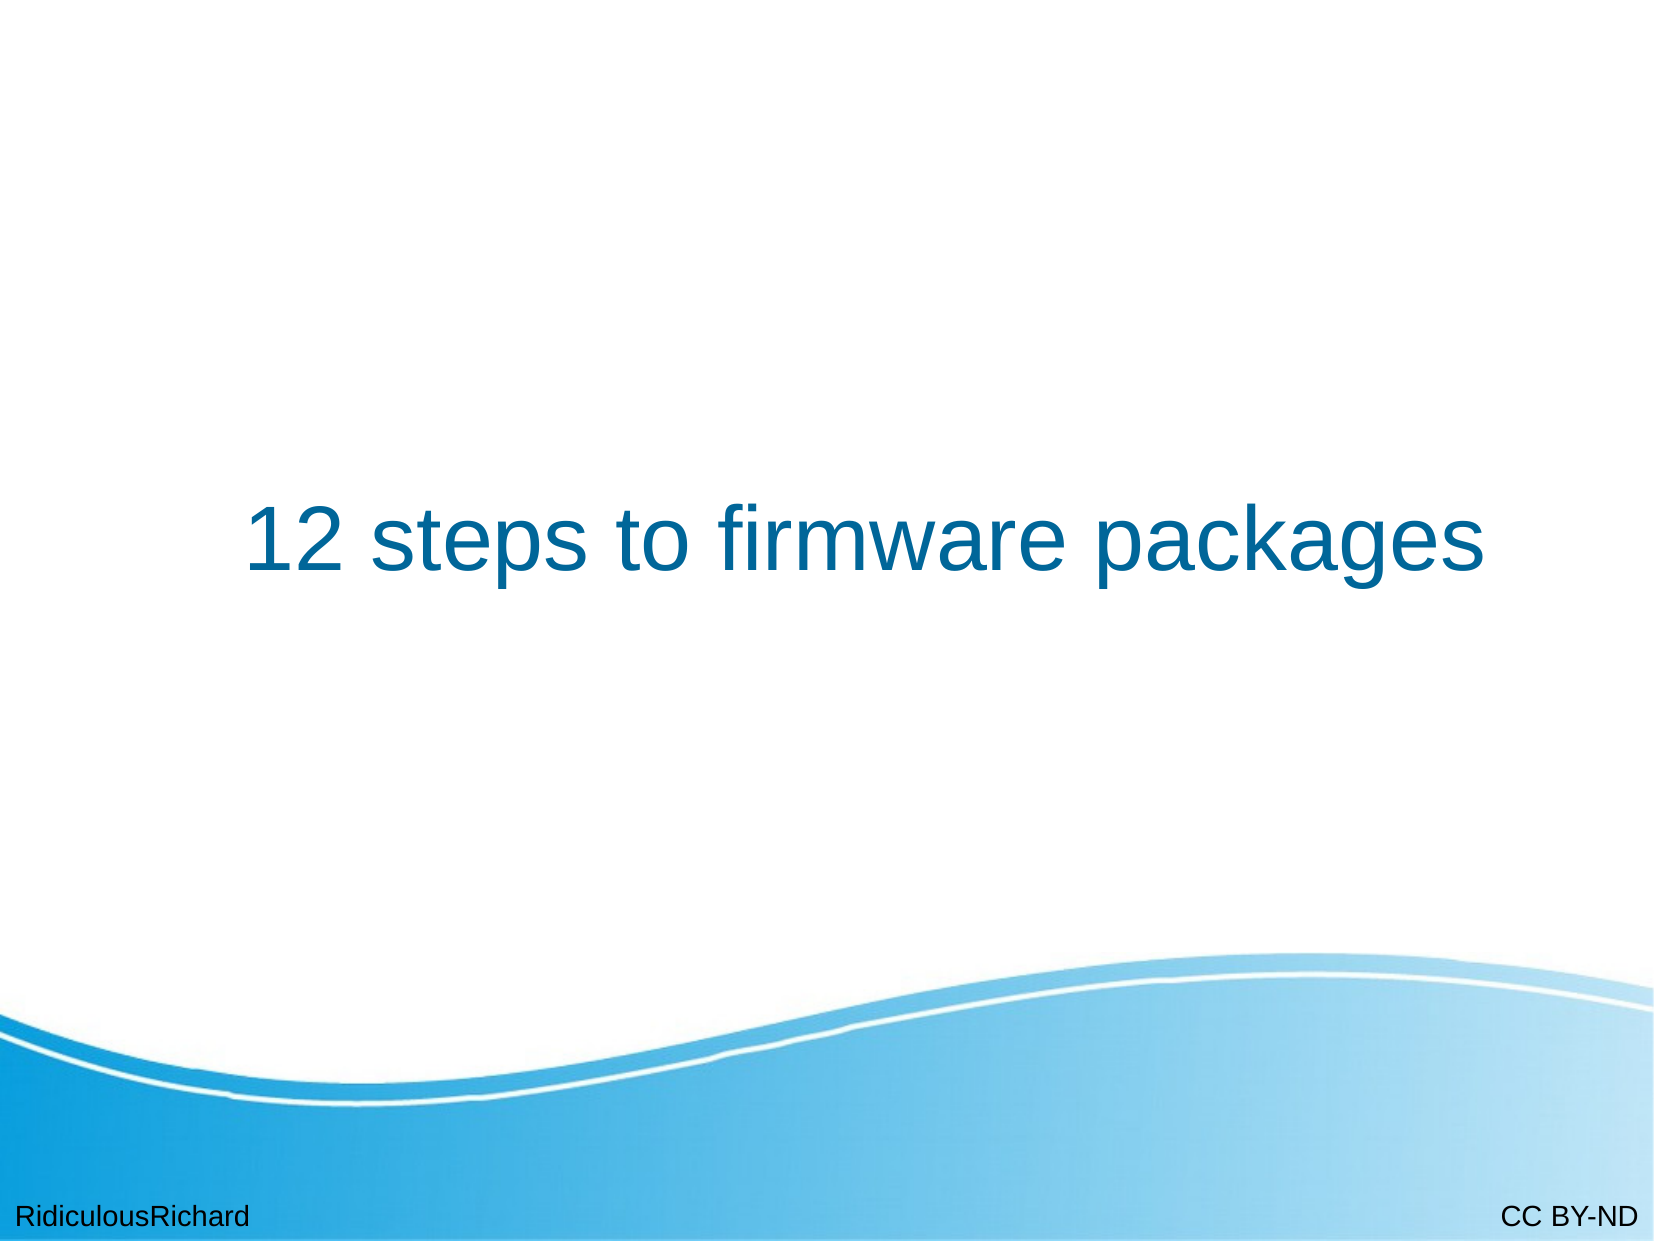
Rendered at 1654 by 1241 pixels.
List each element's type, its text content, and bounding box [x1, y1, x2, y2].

picture [85, 1053, 95, 1059]
picture [0, 952, 1654, 1241]
title 12 steps to firmware packages [0, 384, 1489, 592]
